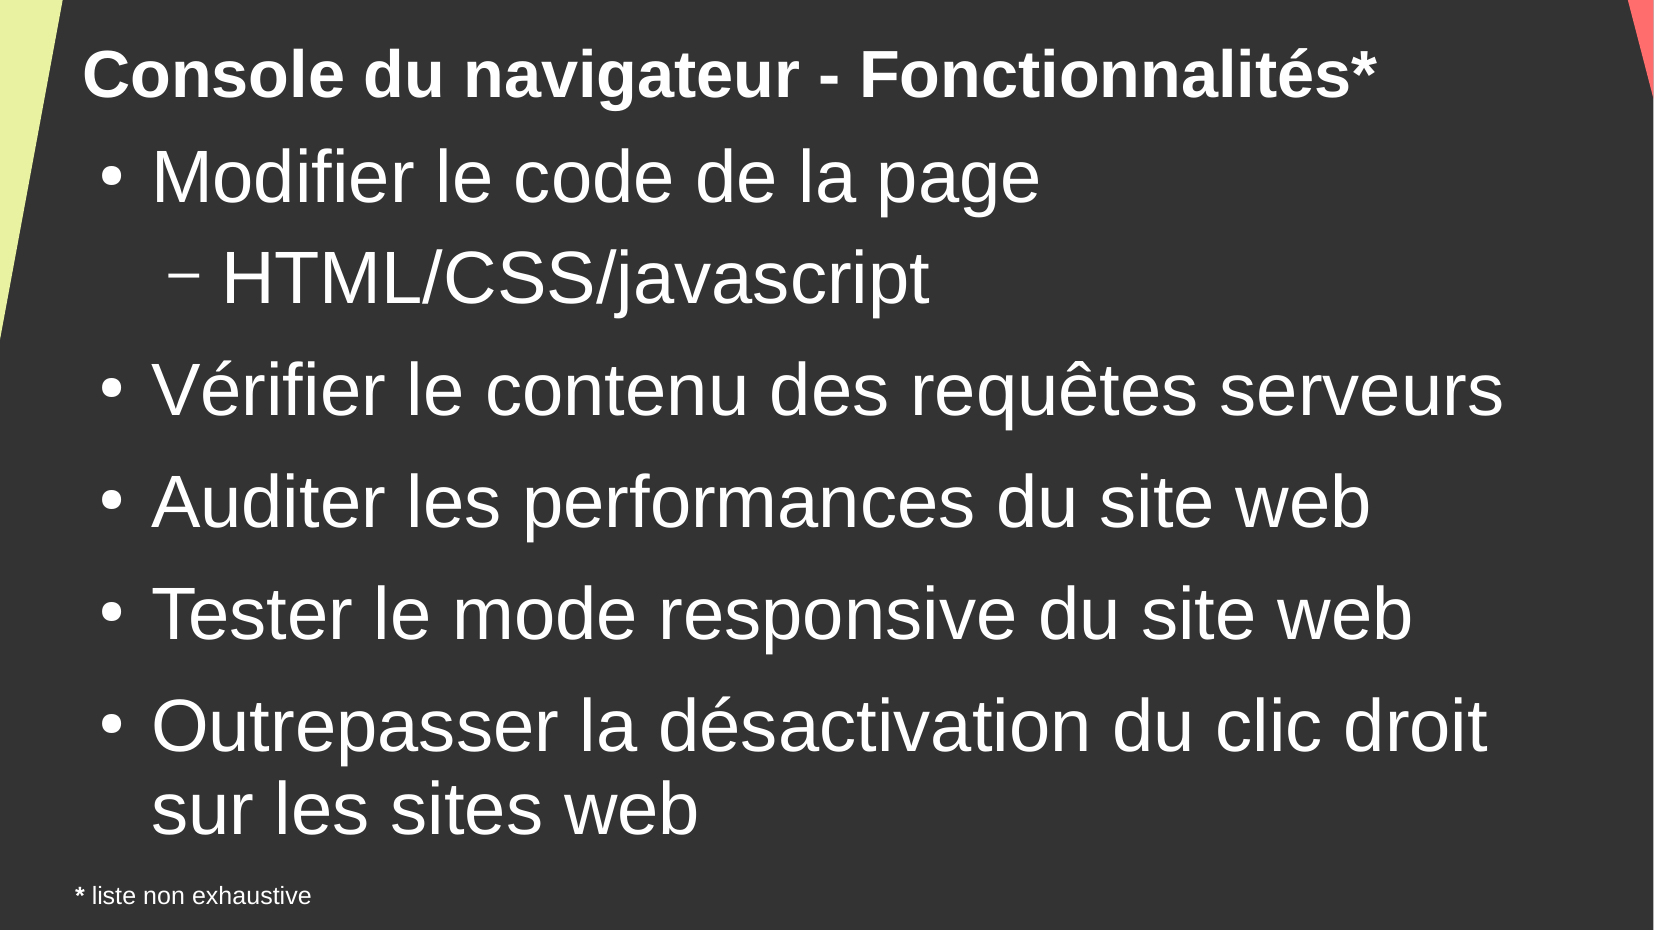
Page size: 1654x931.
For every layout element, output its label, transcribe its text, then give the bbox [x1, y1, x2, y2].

text_box [1627, 0, 1654, 101]
list Modifier le code de la page HTML/CSS/javascript Vérifier le contenu des requêtes serveurs Auditer les performances du site web Tester le mode responsive du site web Outrepasser la désactivation du clic droit sur les sites web [80, 135, 1605, 851]
text_box [0, 0, 63, 340]
title Console du navigateur - Fonctionnalités* [82, 37, 1571, 114]
text_box * liste non exhaustive [60, 874, 1546, 922]
